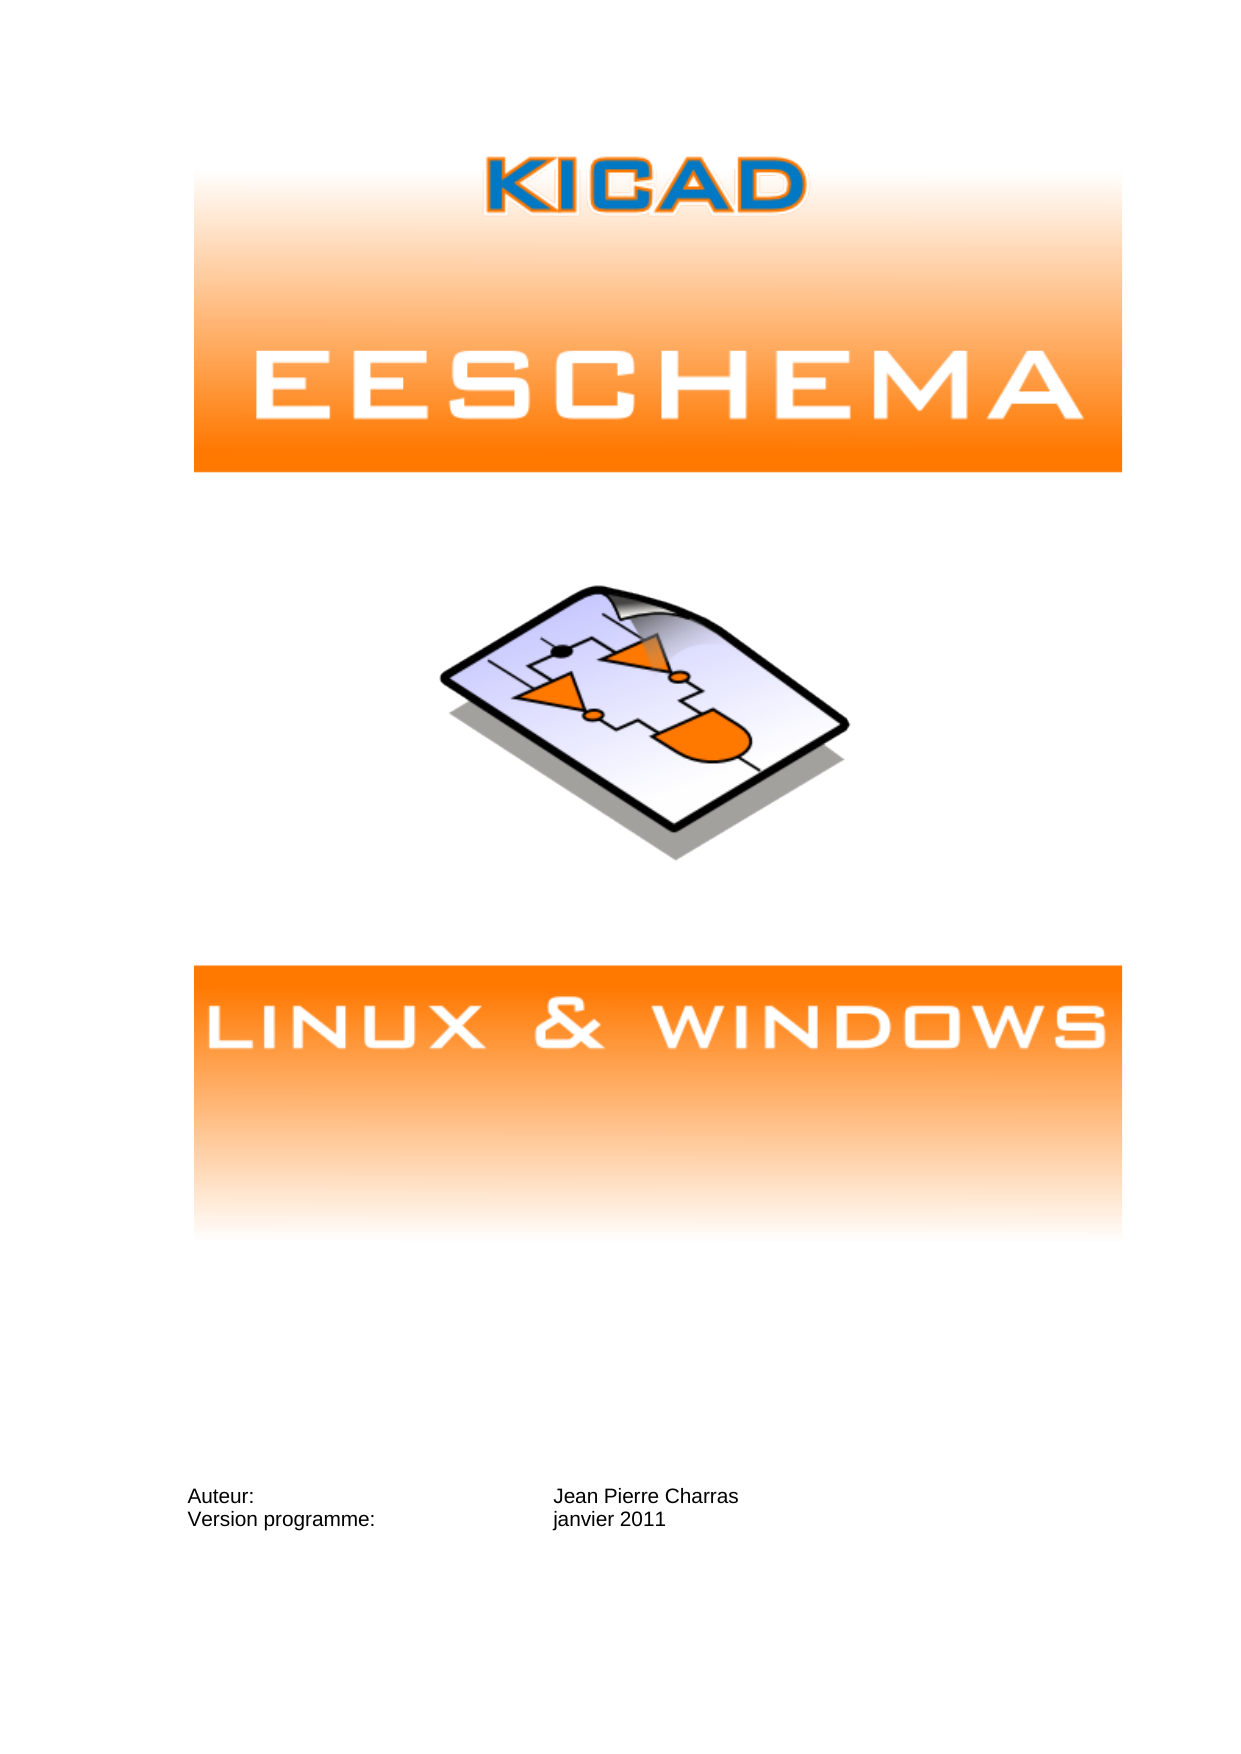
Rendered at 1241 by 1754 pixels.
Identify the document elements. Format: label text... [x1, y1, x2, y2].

text Auteur: Jean Pierre Charras [187, 1484, 1122, 1508]
text Version programme: janvier 2011 [187, 1508, 1122, 1531]
picture [194, 118, 1123, 1289]
